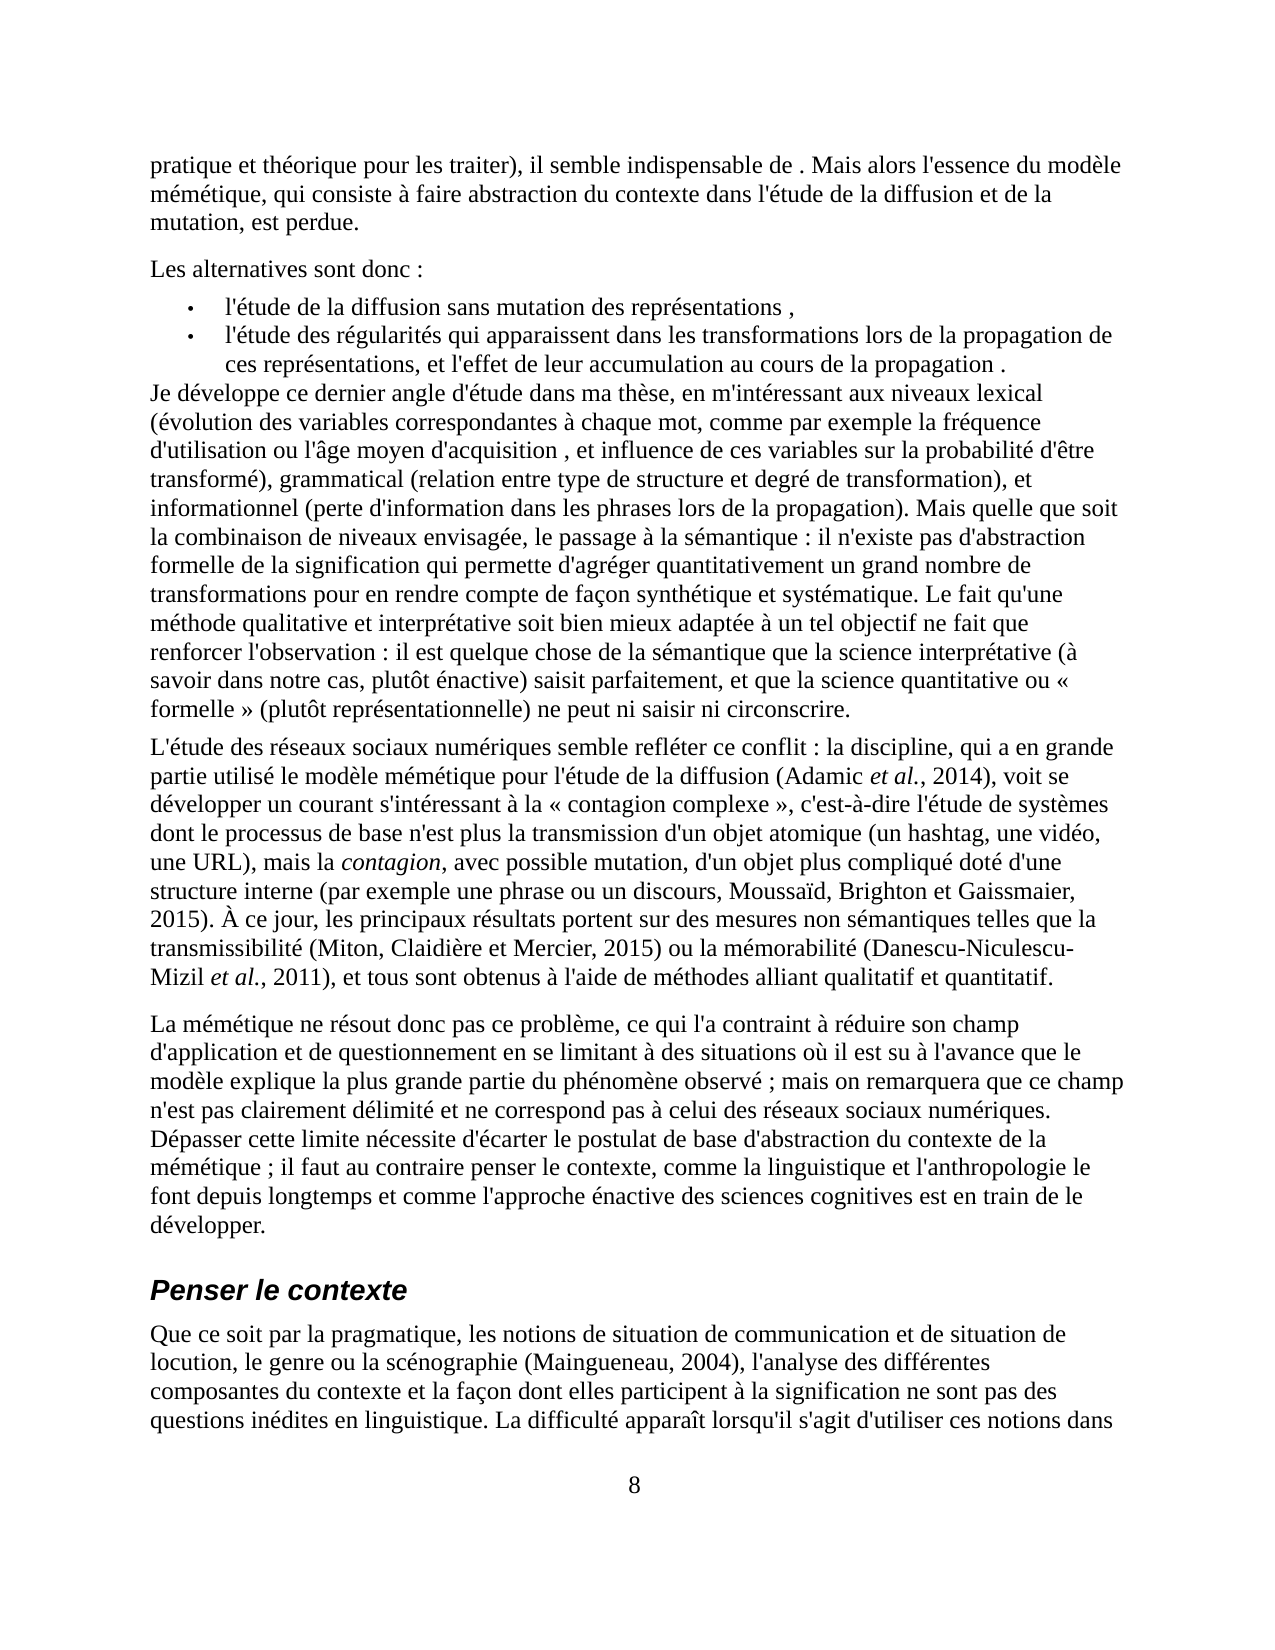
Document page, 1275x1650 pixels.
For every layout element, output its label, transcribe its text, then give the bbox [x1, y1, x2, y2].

list l'étude des régularités qui apparaissent dans les transformations lors de la propagation de ces représentations, et l'effet de leur accumulation au cours de la propagation . [187, 321, 1125, 378]
list l'étude de la diffusion sans mutation des représentations , [187, 292, 1125, 321]
subtitle Penser le contexte [150, 1273, 1125, 1306]
text Que ce soit par la pragmatique, les notions de situation de communication et de situation de locution, le genre ou la scénographie (Maingueneau, 2004), l'analyse des différentes composantes du contexte et la façon dont elles participent à la signification ne sont pas des questions inédites en linguistique. La difficulté apparaît lorsqu'il s'agit d'utiliser ces notions dans [150, 1319, 1125, 1434]
text L'étude des réseaux sociaux numériques semble refléter ce conflit : la discipline, qui a en grande partie utilisé le modèle mémétique pour l'étude de la diffusion (Adamic et al., 2014), voit se développer un courant s'intéressant à la « contagion complexe », c'est-à-dire l'étude de systèmes dont le processus de base n'est plus la transmission d'un objet atomique (un hashtag, une vidéo, une URL), mais la contagion, avec possible mutation, d'un objet plus compliqué doté d'une structure interne (par exemple une phrase ou un discours, Moussaïd, Brighton et Gaissmaier, 2015). À ce jour, les principaux résultats portent sur des mesures non sémantiques telles que la transmissibilité (Miton, Claidière et Mercier, 2015) ou la mémorabilité (Danescu-Niculescu-Mizil et al., 2011), et tous sont obtenus à l'aide de méthodes alliant qualitatif et quantitatif. [150, 732, 1125, 991]
text pratique et théorique pour les traiter), il semble indispensable de . Mais alors l'essence du modèle mémétique, qui consiste à faire abstraction du contexte dans l'étude de la diffusion et de la mutation, est perdue. [150, 150, 1125, 236]
text La mémétique ne résout donc pas ce problème, ce qui l'a contraint à réduire son champ d'application et de questionnement en se limitant à des situations où il est su à l'avance que le modèle explique la plus grande partie du phénomène observé ; mais on remarquera que ce champ n'est pas clairement délimité et ne correspond pas à celui des réseaux sociaux numériques. Dépasser cette limite nécessite d'écarter le postulat de base d'abstraction du contexte de la mémétique ; il faut au contraire penser le contexte, comme la linguistique et l'anthropologie le font depuis longtemps et comme l'approche énactive des sciences cognitives est en train de le développer. [150, 1009, 1125, 1239]
text Les alternatives sont donc : [150, 254, 1125, 283]
text Je développe ce dernier angle d'étude dans ma thèse, en m'intéressant aux niveaux lexical (évolution des variables correspondantes à chaque mot, comme par exemple la fréquence d'utilisation ou l'âge moyen d'acquisition , et influence de ces variables sur la probabilité d'être transformé), grammatical (relation entre type de structure et degré de transformation), et informationnel (perte d'information dans les phrases lors de la propagation). Mais quelle que soit la combinaison de niveaux envisagée, le passage à la sémantique : il n'existe pas d'abstraction formelle de la signification qui permette d'agréger quantitativement un grand nombre de transformations pour en rendre compte de façon synthétique et systématique. Le fait qu'une méthode qualitative et interprétative soit bien mieux adaptée à un tel objectif ne fait que renforcer l'observation : il est quelque chose de la sémantique que la science interprétative (à savoir dans notre cas, plutôt énactive) saisit parfaitement, et que la science quantitative ou « formelle » (plutôt représentationnelle) ne peut ni saisir ni circonscrire. [150, 378, 1125, 723]
